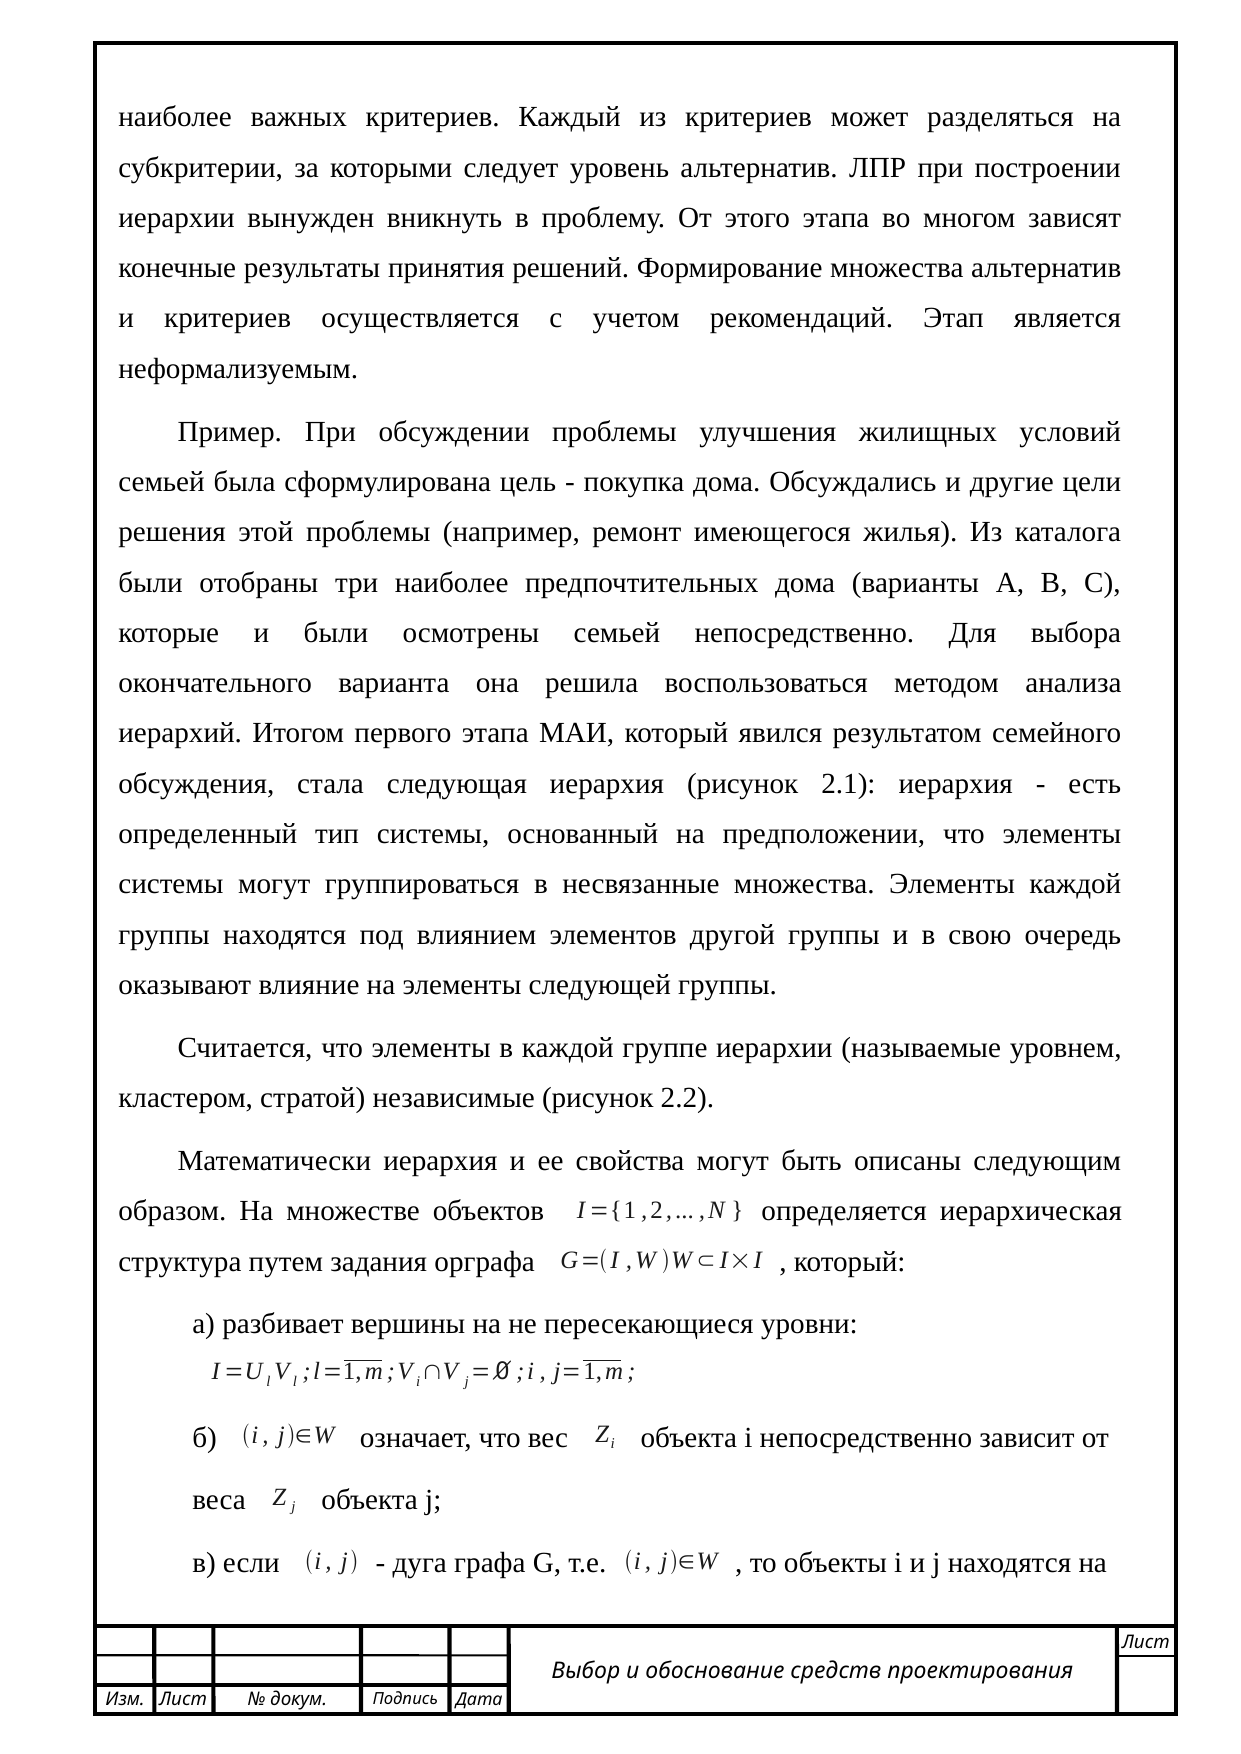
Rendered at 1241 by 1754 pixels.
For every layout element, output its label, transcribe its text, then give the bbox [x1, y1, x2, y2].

text веса объекта j; [118, 1482, 1122, 1516]
text Математически иерархия и ее свойства могут быть описаны следующим образом. На множестве объектов определяется иерархическая структура путем задания орграфа , который: [118, 1143, 1122, 1277]
text в) если - дуга графа G, т.е., то объекты i и j находятся на [118, 1545, 1122, 1579]
text б) означает, что вес объекта i непосредственно зависит от [118, 1420, 1122, 1453]
text наиболее важных критериев. Каждый из критериев может разделяться на субкритерии, за которыми следует уровень альтернатив. ЛПР при построении иерархии вынужден вникнуть в проблему. От этого этапа во многом зависят конечные результаты принятия решений. Формирование множества альтернатив и критериев осуществляется с учетом рекомендаций. Этап является неформализуемым. [118, 99, 1122, 384]
text а) разбивает вершины на не пересекающиеся уровни: [118, 1307, 1122, 1340]
text Пример. При обсуждении проблемы улучшения жилищных условий семьей была сформулирована цель - покупка дома. Обсуждались и другие цели решения этой проблемы (например, ремонт имеющегося жилья). Из каталога были отобраны три наиболее предпочтительных дома (варианты А, В, С), которые и были осмотрены семьей непосредственно. Для выбора окончательного варианта она решила воспользоваться методом анализа иерархий. Итогом первого этапа МАИ, который явился результатом семейного обсуждения, стала следующая иерархия (рисунок 2.1): иерархия - есть определенный тип системы, основанный на предположении, что элементы системы могут группироваться в несвязанные множества. Элементы каждой группы находятся под влиянием элементов другой группы и в свою очередь оказывают влияние на элементы следующей группы. [118, 414, 1122, 1001]
text Считается, что элементы в каждой группе иерархии (называемые уровнем, кластером, стратой) независимые (рисунок 2.2). [118, 1030, 1122, 1114]
